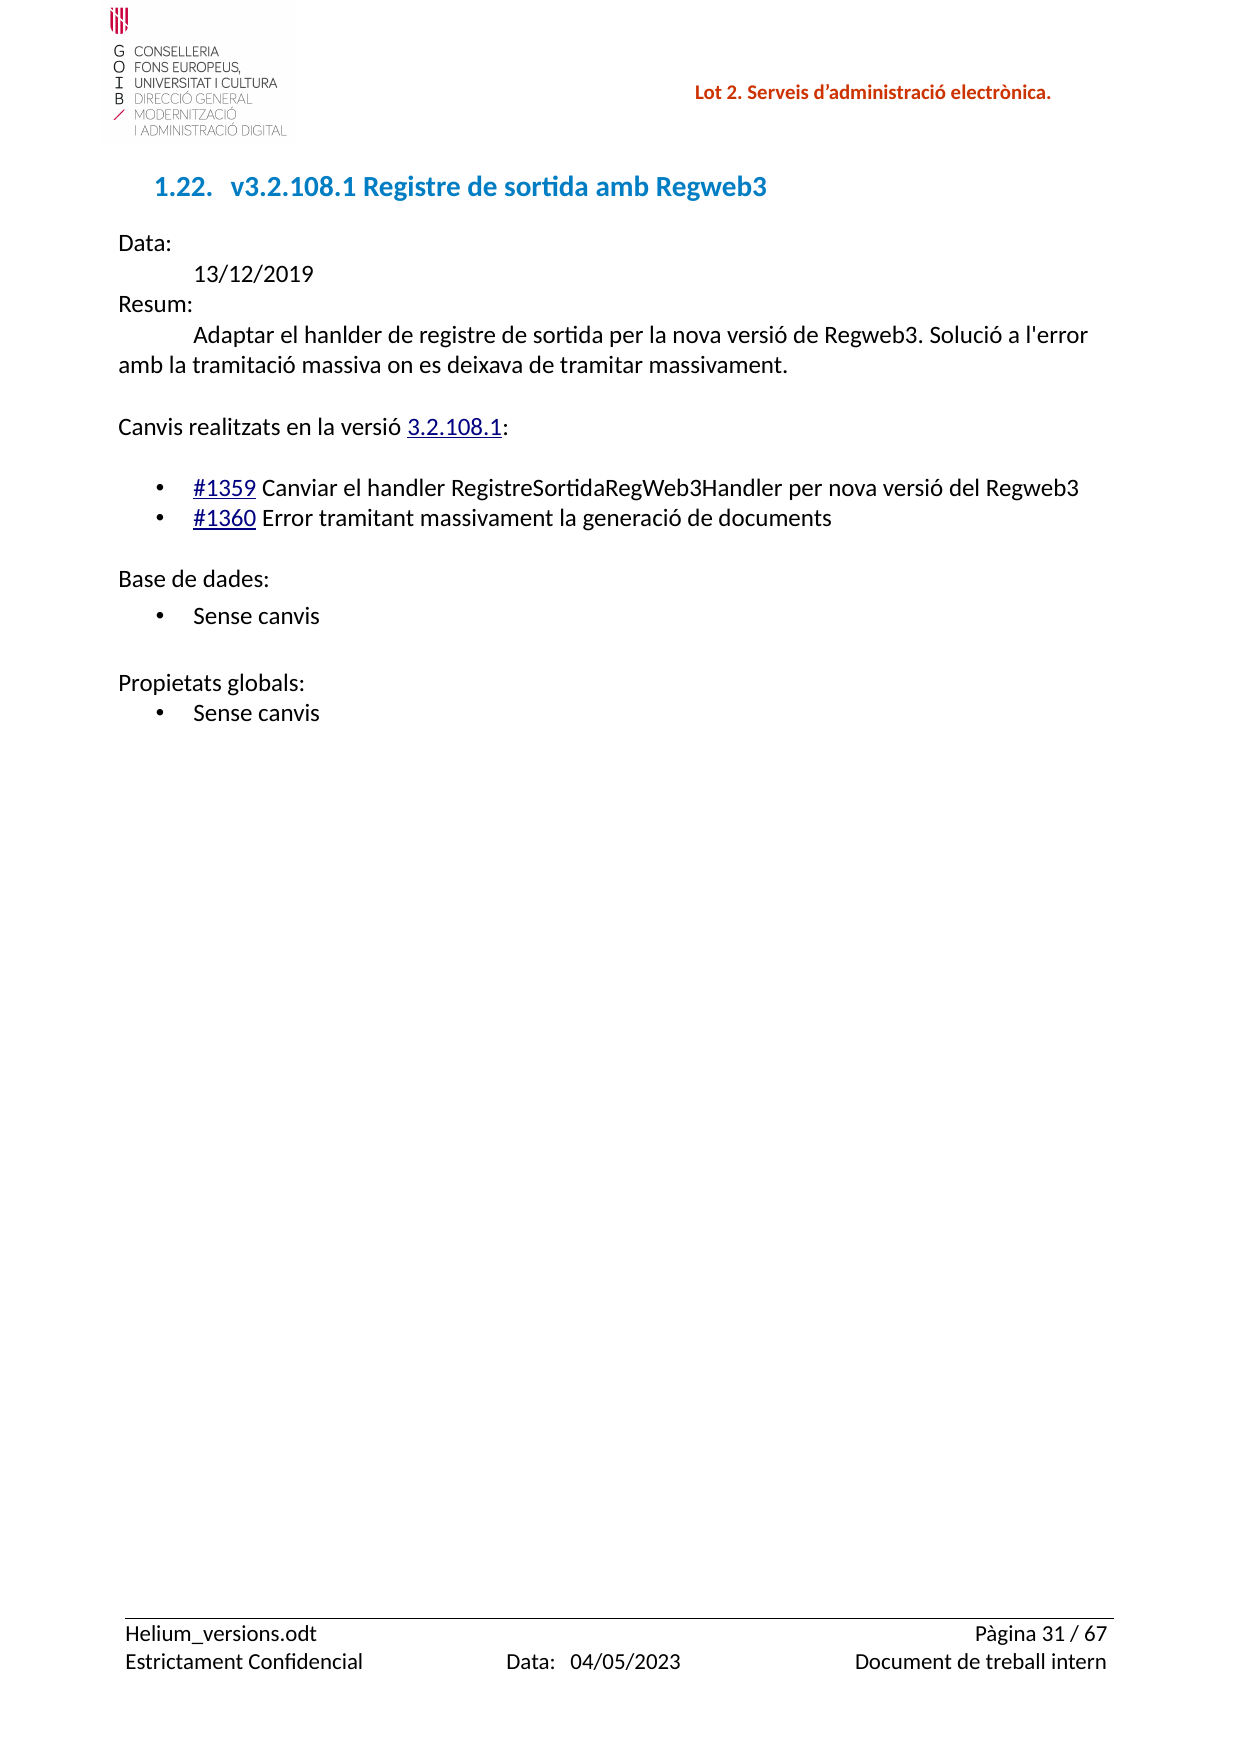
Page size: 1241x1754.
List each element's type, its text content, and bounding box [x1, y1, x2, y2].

picture [100, 0, 297, 144]
text Canvis realitzats en la versió 3.2.108.1: [118, 411, 1122, 441]
text Adaptar el hanlder de registre de sortida per la nova versió de Regweb3. Solució a l'error amb la tramitació massiva on es deixava de tramitar massivament. [118, 319, 1122, 380]
subtitle v3.2.108.1 Registre de sortida amb Regweb3 [153, 168, 1122, 204]
text Resum: [118, 289, 1122, 319]
list Sense canvis [156, 600, 1122, 630]
text Base de dades: [118, 563, 1122, 594]
list #1360 Error tramitant massivament la generació de documents [156, 502, 1122, 533]
text Propietats globals: [118, 667, 1122, 697]
text Data: [118, 228, 1122, 258]
list #1359 Canviar el handler RegistreSortidaRegWeb3Handler per nova versió del Regweb3 [156, 472, 1122, 502]
text 13/12/2019 [118, 258, 1122, 289]
list Sense canvis [156, 697, 1122, 728]
